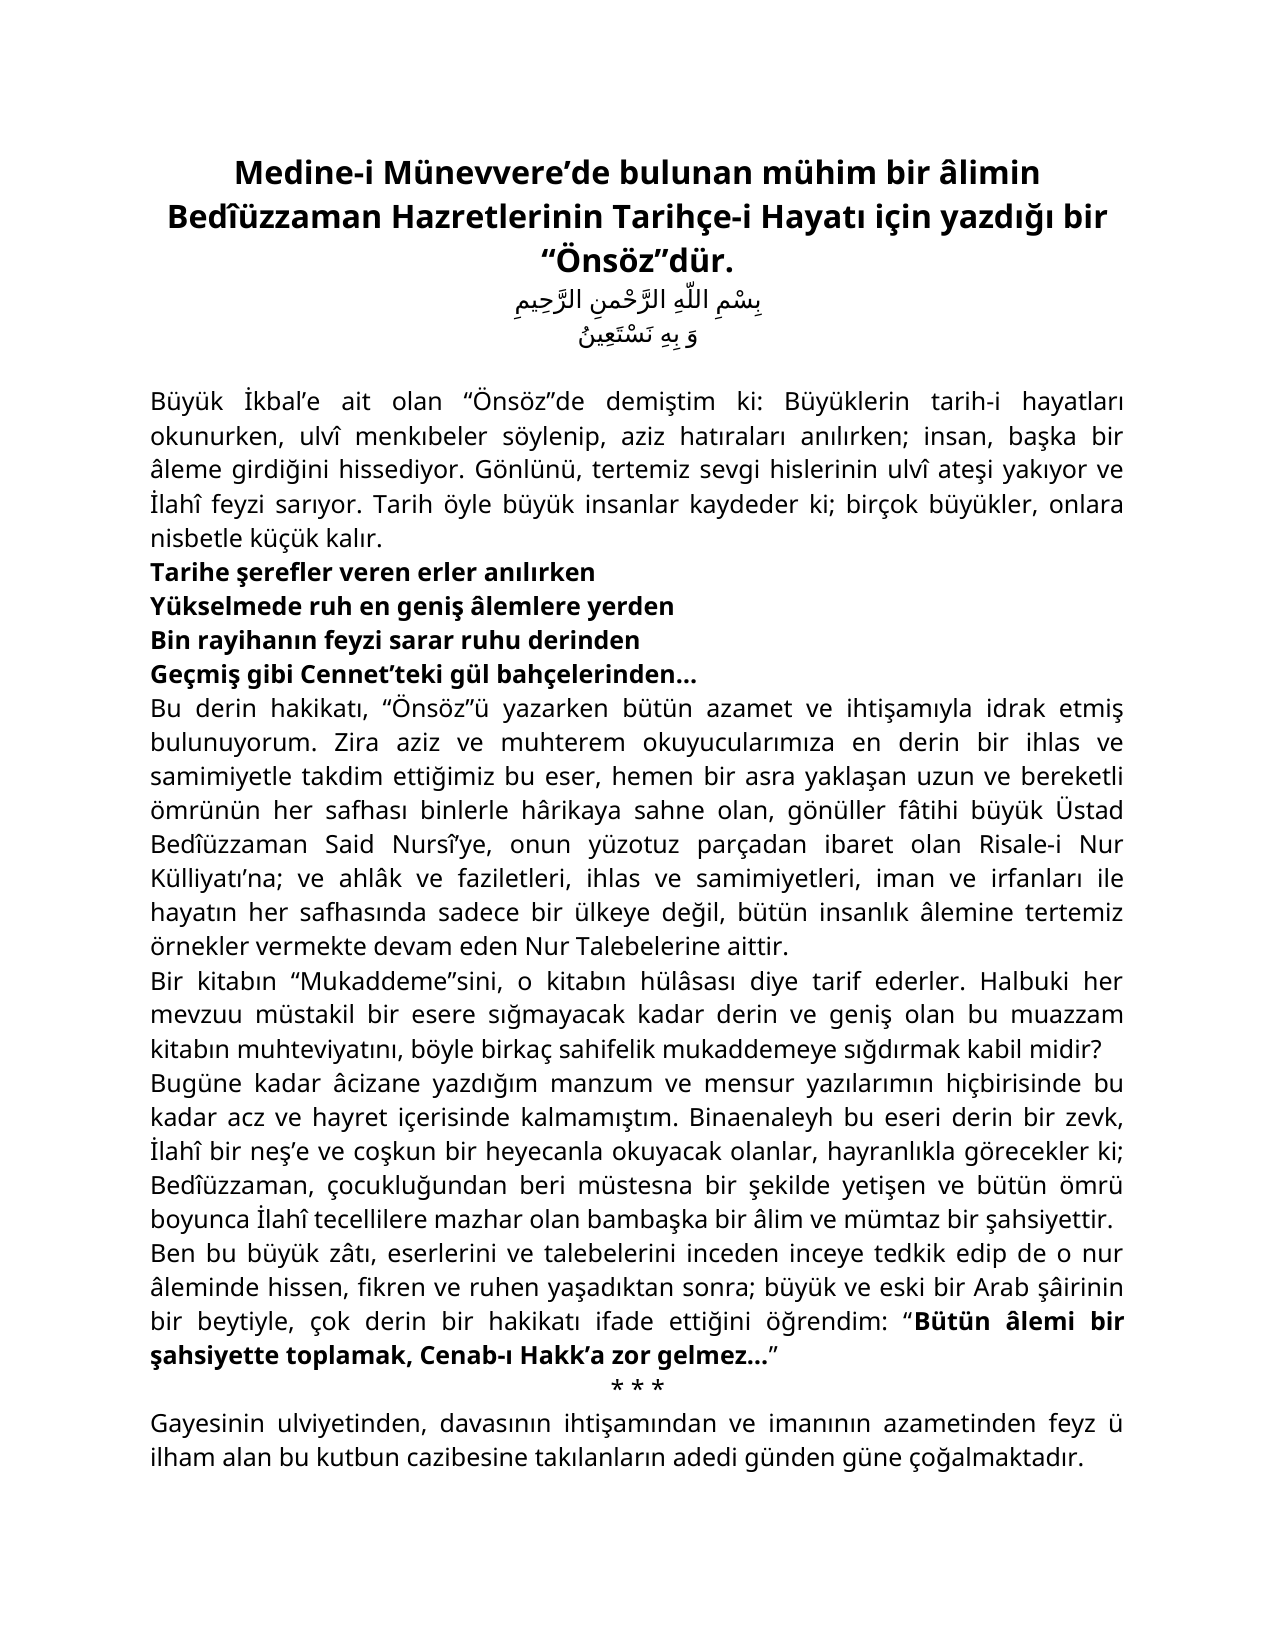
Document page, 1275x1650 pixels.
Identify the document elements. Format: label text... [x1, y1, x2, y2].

text بِسْمِ اللّهِ الرَّحْمنِ الرَّحِيمِ [150, 282, 1125, 316]
text * * * [150, 1372, 1125, 1406]
text Bugüne kadar âcizane yazdığım manzum ve mensur yazılarımın hiçbirisinde bu kadar acz ve hayret içerisinde kalmamıştım. Binaenaleyh bu eseri derin bir zevk, İlahî bir neş’e ve coşkun bir heyecanla okuyacak olanlar, hayranlıkla görecekler ki; Bedîüzzaman, çocukluğundan beri müstesna bir şekilde yetişen ve bütün ömrü boyunca İlahî tecellilere mazhar olan bambaşka bir âlim ve mümtaz bir şahsiyettir. [150, 1065, 1125, 1236]
text Tarihe şerefler veren erler anılırken [150, 554, 1125, 588]
text Yükselmede ruh en geniş âlemlere yerden [150, 588, 1125, 622]
text Geçmiş gibi Cennet’teki gül bahçelerinden… [150, 657, 1125, 691]
text Bin rayihanın feyzi sarar ruhu derinden [150, 622, 1125, 657]
text Büyük İkbal’e ait olan “Önsöz”de demiştim ki: Büyüklerin tarih-i hayatları okunurken, ulvî menkıbeler söylenip, aziz hatıraları anılırken; insan, başka bir âleme girdiğini hissediyor. Gönlünü, tertemiz sevgi hislerinin ulvî ateşi yakıyor ve İlahî feyzi sarıyor. Tarih öyle büyük insanlar kaydeder ki; birçok büyükler, onlara nisbetle küçük kalır. [150, 384, 1125, 554]
text Bu derin hakikatı, “Önsöz”ü yazarken bütün azamet ve ihtişamıyla idrak etmiş bulunuyorum. Zira aziz ve muhterem okuyucularımıza en derin bir ihlas ve samimiyetle takdim ettiğimiz bu eser, hemen bir asra yaklaşan uzun ve bereketli ömrünün her safhası binlerle hârikaya sahne olan, gönüller fâtihi büyük Üstad Bedîüzzaman Said Nursî’ye, onun yüzotuz parçadan ibaret olan Risale-i Nur Külliyatı’na; ve ahlâk ve faziletleri, ihlas ve samimiyetleri, iman ve irfanları ile hayatın her safhasında sadece bir ülkeye değil, bütün insanlık âlemine tertemiz örnekler vermekte devam eden Nur Talebelerine aittir. [150, 691, 1125, 963]
text Ben bu büyük zâtı, eserlerini ve talebelerini inceden inceye tedkik edip de o nur âleminde hissen, fikren ve ruhen yaşadıktan sonra; büyük ve eski bir Arab şâirinin bir beytiyle, çok derin bir hakikatı ifade ettiğini öğrendim: “Bütün âlemi bir şahsiyette toplamak, Cenab-ı Hakk’a zor gelmez…” [150, 1236, 1125, 1372]
text Bir kitabın “Mukaddeme”sini, o kitabın hülâsası diye tarif ederler. Halbuki her mevzuu müstakil bir esere sığmayacak kadar derin ve geniş olan bu muazzam kitabın muhteviyatını, böyle birkaç sahifelik mukaddemeye sığdırmak kabil midir? [150, 963, 1125, 1065]
subtitle Medine-i Münevvere’de bulunan mühim bir âlimin Bedîüzzaman Hazretlerinin Tarihçe-i Hayatı için yazdığı bir “Önsöz”dür. [150, 150, 1125, 282]
text وَ بِهِ نَسْتَعِينُ [150, 316, 1125, 350]
text Gayesinin ulviyetinden, davasının ihtişamından ve imanının azametinden feyz ü ilham alan bu kutbun cazibesine takılanların adedi günden güne çoğalmaktadır. [150, 1406, 1125, 1474]
